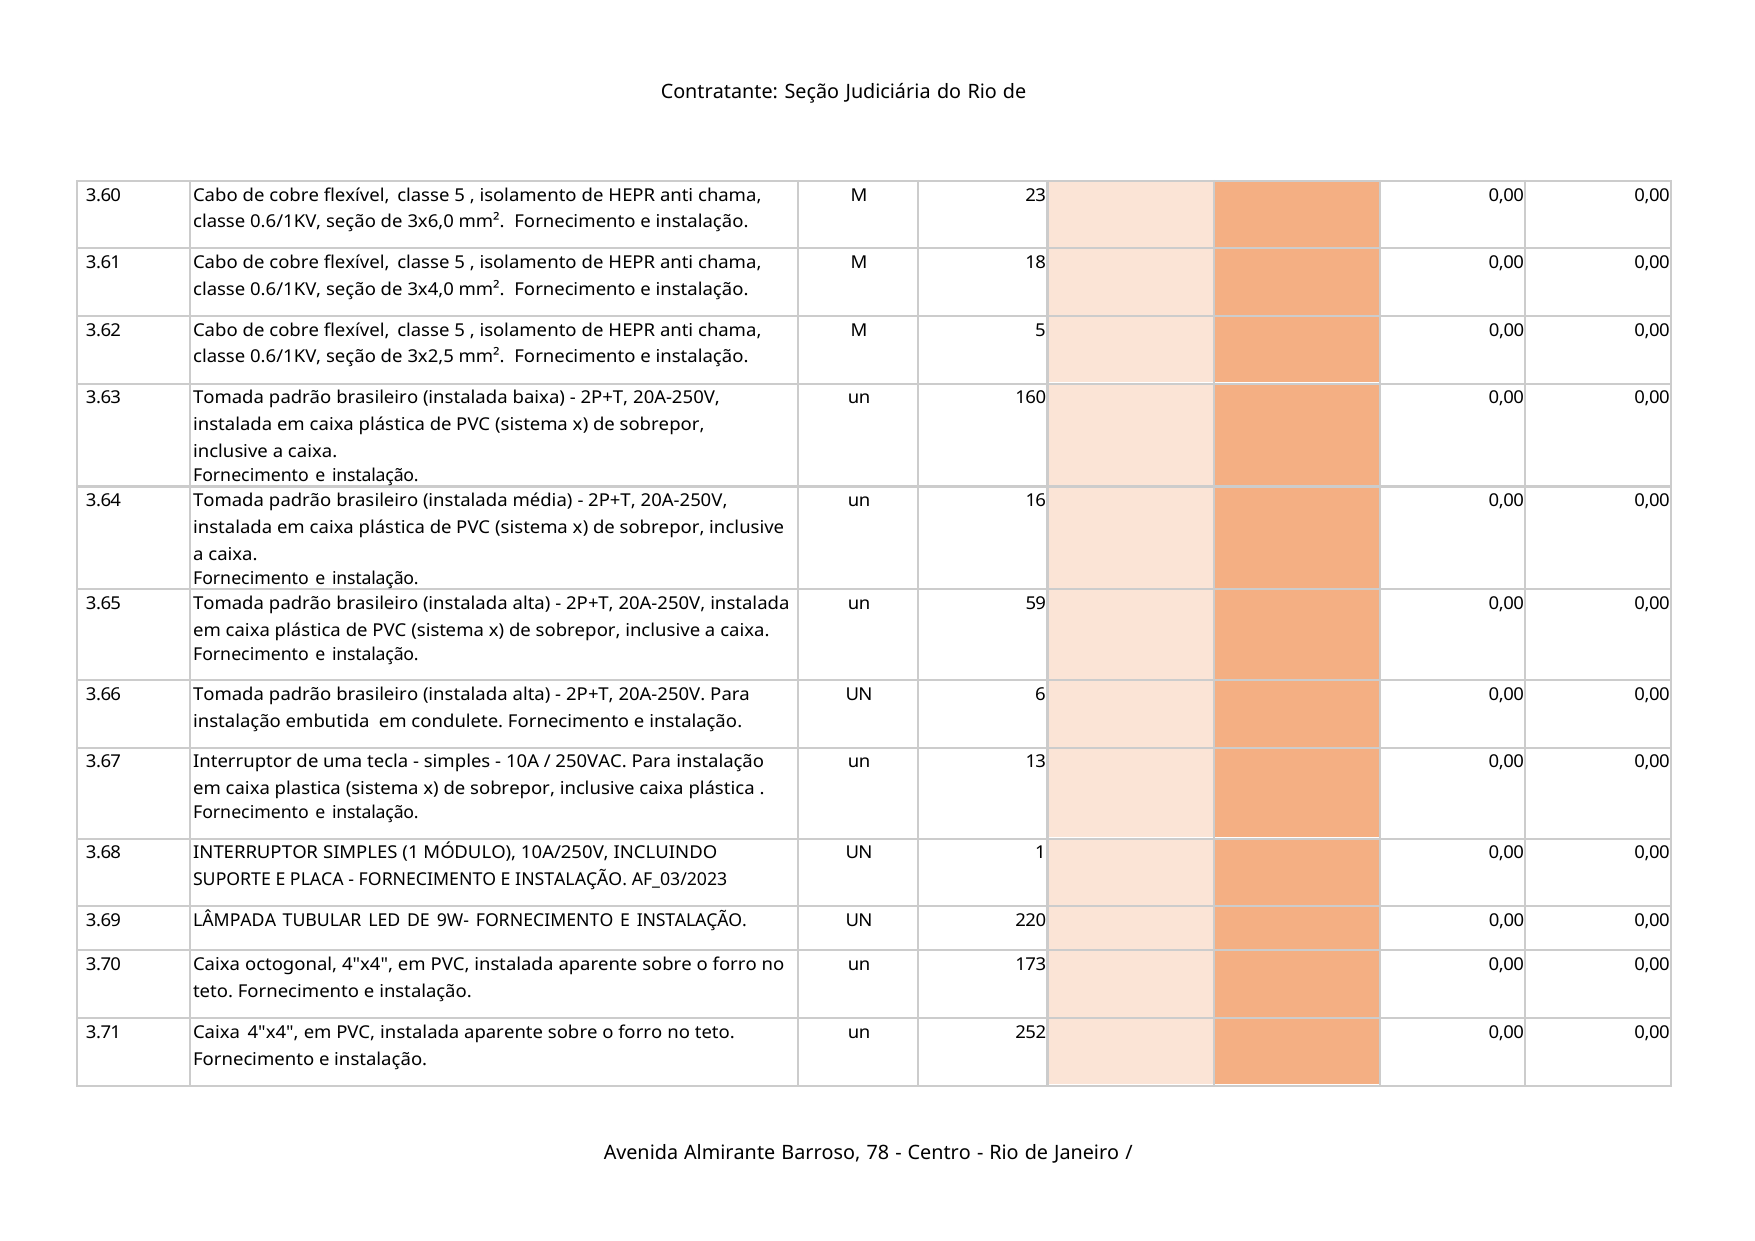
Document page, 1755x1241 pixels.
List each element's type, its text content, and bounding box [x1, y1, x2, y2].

table_cell [1049, 840, 1213, 905]
table_cell [1049, 249, 1213, 315]
table_header 0,00 [1381, 182, 1524, 247]
table_cell 3.67 [78, 749, 189, 837]
table_cell 0,00 [1526, 1019, 1670, 1084]
table_cell INTERRUPTOR SIMPLES (1 MÓDULO), 10A/250V, INCLUINDO SUPORTE E PLACA - FORNECIMENTO E INSTALAÇÃO. AF_03/2023 [191, 840, 797, 905]
table_cell 3.63 [78, 385, 189, 485]
table_cell [1215, 488, 1379, 588]
table_cell Tomada padrão brasileiro (instalada alta) - 2P+T, 20A-250V, instalada em caixa plástica de PVC (sistema x) de sobrepor, inclusive a caixa. Fornecimento e instalação. [191, 590, 797, 679]
table_header [1049, 182, 1213, 247]
table_cell [1215, 249, 1379, 315]
table_cell 0,00 [1381, 907, 1524, 949]
table_cell 1 [919, 840, 1046, 905]
table_cell [1049, 590, 1213, 679]
table_header Cabo de cobre flexível, classe 5 , isolamento de HEPR anti chama, classe 0.6/1KV, seção de 3x6,0 mm². Fornecimento e instalação. [191, 182, 797, 247]
table_header M [799, 182, 917, 247]
table_cell 3.70 [78, 951, 189, 1017]
table_cell 0,00 [1526, 249, 1670, 315]
table_cell [1049, 317, 1213, 382]
table_cell 0,00 [1381, 317, 1524, 382]
table_cell [1215, 840, 1379, 905]
table_cell un [799, 385, 917, 485]
table_cell Tomada padrão brasileiro (instalada baixa) - 2P+T, 20A-250V, instalada em caixa plástica de PVC (sistema x) de sobrepor, inclusive a caixa. Fornecimento e instalação. [191, 385, 797, 485]
table_cell 0,00 [1381, 1019, 1524, 1084]
table_cell 3.65 [78, 590, 189, 679]
table_cell [1215, 749, 1379, 837]
table_header 23 [919, 182, 1046, 247]
table_header 0,00 [1526, 182, 1670, 247]
table_cell [1215, 590, 1379, 679]
table_cell 0,00 [1526, 385, 1670, 485]
table_cell un [799, 1019, 917, 1084]
table_cell [1215, 1019, 1379, 1084]
table_cell 0,00 [1381, 840, 1524, 905]
table_cell Cabo de cobre flexível, classe 5 , isolamento de HEPR anti chama, classe 0.6/1KV, seção de 3x2,5 mm². Fornecimento e instalação. [191, 317, 797, 382]
table_cell [1215, 951, 1379, 1017]
table_cell [1049, 951, 1213, 1017]
table_cell Interruptor de uma tecla - simples - 10A / 250VAC. Para instalação em caixa plastica (sistema x) de sobrepor, inclusive caixa plástica . Fornecimento e instalação. [191, 749, 797, 837]
table_cell un [799, 488, 917, 588]
table_cell 13 [919, 749, 1046, 837]
table_cell [1215, 385, 1379, 485]
table_cell 0,00 [1381, 590, 1524, 679]
table_cell M [799, 317, 917, 382]
table_cell Tomada padrão brasileiro (instalada alta) - 2P+T, 20A-250V. Para instalação embutida em condulete. Fornecimento e instalação. [191, 681, 797, 747]
table_cell 3.61 [78, 249, 189, 315]
table_cell 0,00 [1381, 385, 1524, 485]
table_cell 59 [919, 590, 1046, 679]
table_cell UN [799, 907, 917, 949]
table_cell LÂMPADA TUBULAR LED DE 9W- FORNECIMENTO E INSTALAÇÃO. [191, 907, 797, 949]
table_cell 0,00 [1526, 840, 1670, 905]
table_cell 0,00 [1526, 907, 1670, 949]
table_cell 0,00 [1381, 951, 1524, 1017]
table_cell 0,00 [1526, 590, 1670, 679]
table_cell 252 [919, 1019, 1046, 1084]
table_cell 5 [919, 317, 1046, 382]
table_cell [1215, 681, 1379, 747]
table_cell [1049, 1019, 1213, 1084]
table_cell [1215, 907, 1379, 949]
table_cell 3.71 [78, 1019, 189, 1084]
table_cell 0,00 [1381, 681, 1524, 747]
table_cell un [799, 590, 917, 679]
table_cell 3.69 [78, 907, 189, 949]
table_cell UN [799, 840, 917, 905]
table_cell 0,00 [1526, 317, 1670, 382]
table_cell 3.62 [78, 317, 189, 382]
table_cell 3.64 [78, 488, 189, 588]
table_cell 0,00 [1381, 488, 1524, 588]
table_cell 18 [919, 249, 1046, 315]
table_cell Cabo de cobre flexível, classe 5 , isolamento de HEPR anti chama, classe 0.6/1KV, seção de 3x4,0 mm². Fornecimento e instalação. [191, 249, 797, 315]
table_cell 0,00 [1381, 749, 1524, 837]
table_cell 16 [919, 488, 1046, 588]
table_cell UN [799, 681, 917, 747]
table_cell Caixa octogonal, 4"x4", em PVC, instalada aparente sobre o forro no teto. Fornecimento e instalação. [191, 951, 797, 1017]
table_cell M [799, 249, 917, 315]
table_cell un [799, 951, 917, 1017]
table_cell [1049, 488, 1213, 588]
table_cell 3.66 [78, 681, 189, 747]
table_cell 0,00 [1526, 681, 1670, 747]
table_cell [1049, 681, 1213, 747]
table_cell 3.68 [78, 840, 189, 905]
table_cell [1215, 317, 1379, 382]
table_cell Tomada padrão brasileiro (instalada média) - 2P+T, 20A-250V, instalada em caixa plástica de PVC (sistema x) de sobrepor, inclusive a caixa. Fornecimento e instalação. [191, 488, 797, 588]
table_cell 173 [919, 951, 1046, 1017]
table_header 3.60 [78, 182, 189, 247]
table_cell [1049, 749, 1213, 837]
table_cell 0,00 [1526, 951, 1670, 1017]
table_cell un [799, 749, 917, 837]
table_cell 160 [919, 385, 1046, 485]
table_cell 6 [919, 681, 1046, 747]
table_cell 0,00 [1526, 749, 1670, 837]
table_cell Caixa 4"x4", em PVC, instalada aparente sobre o forro no teto. Fornecimento e instalação. [191, 1019, 797, 1084]
table_cell [1049, 907, 1213, 949]
table_cell 0,00 [1381, 249, 1524, 315]
table_header [1215, 182, 1379, 247]
table_cell 0,00 [1526, 488, 1670, 588]
table_cell [1049, 385, 1213, 485]
table_cell 220 [919, 907, 1046, 949]
